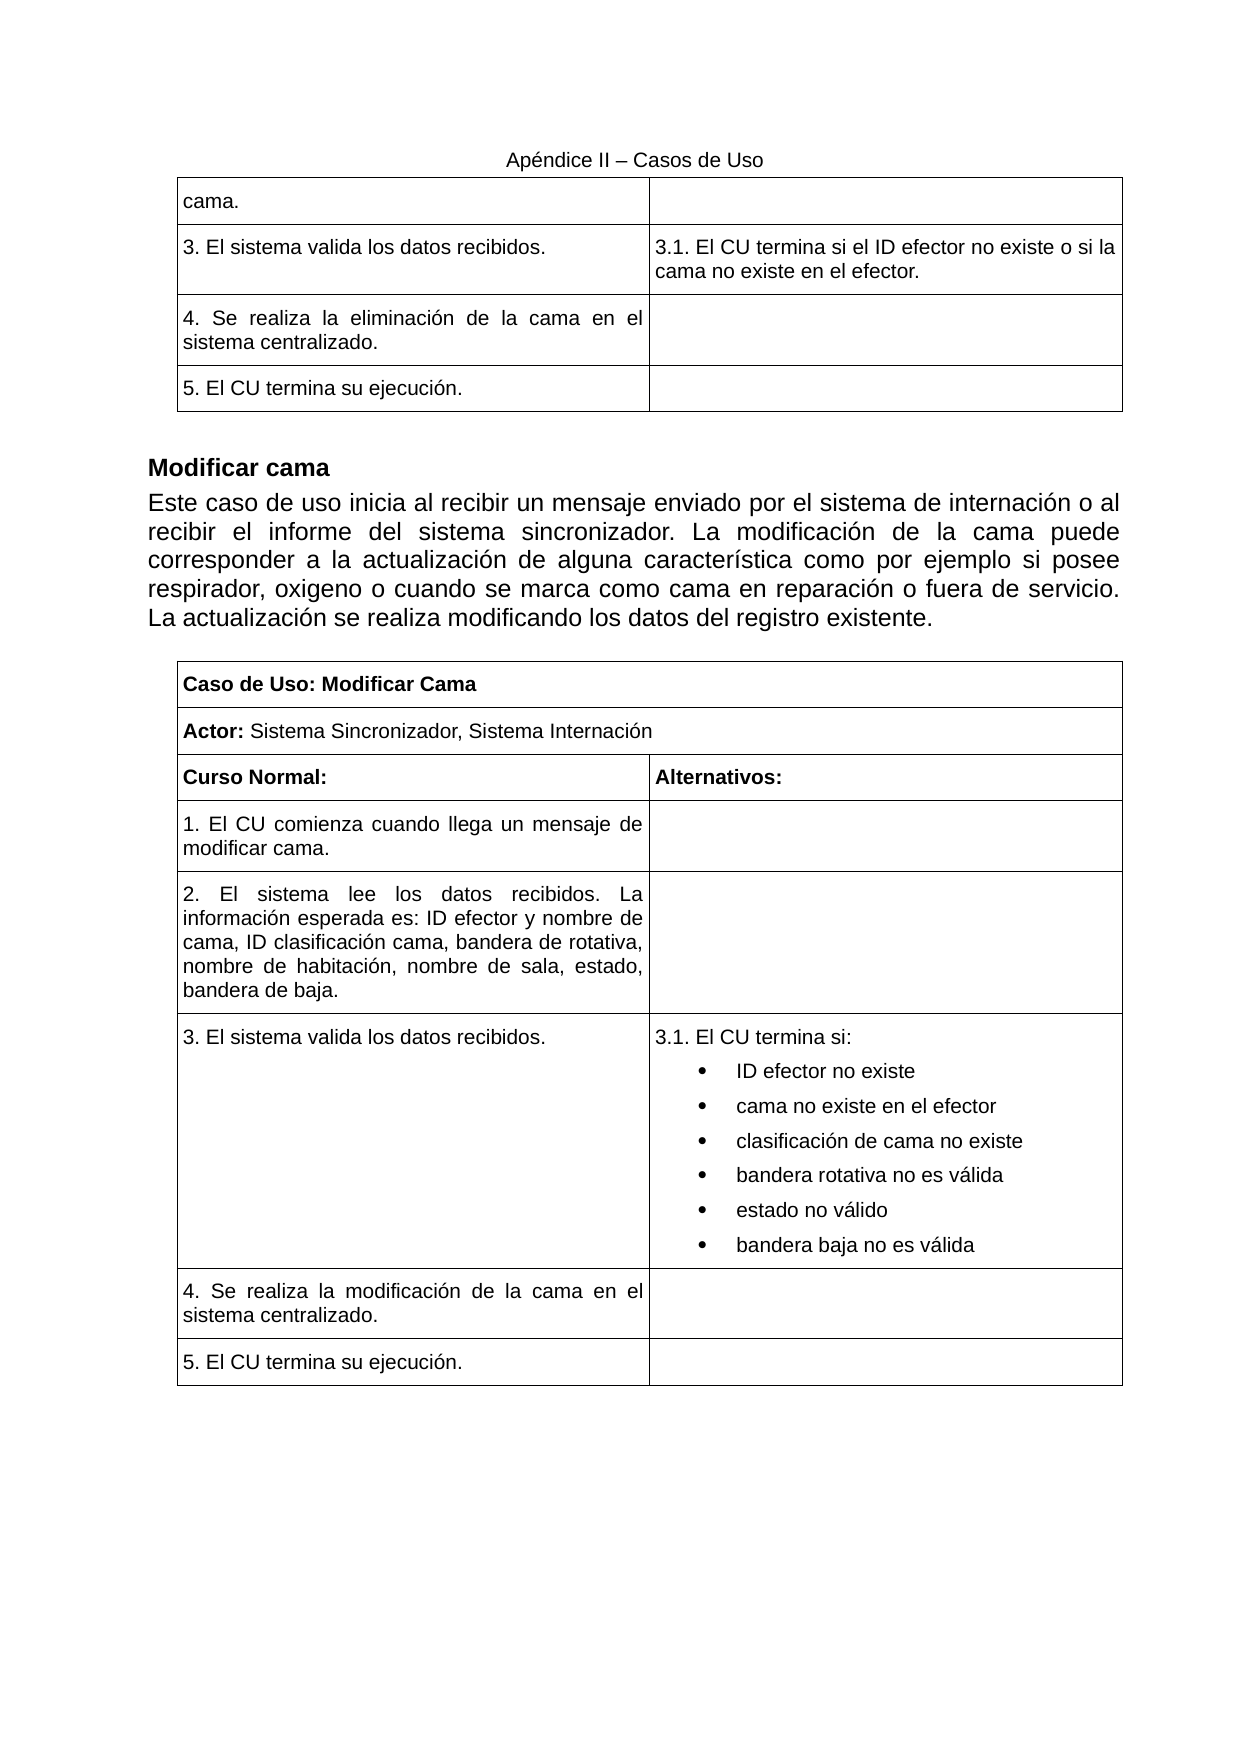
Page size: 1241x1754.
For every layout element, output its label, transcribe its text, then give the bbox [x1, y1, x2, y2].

table_cell [650, 1269, 1122, 1338]
table_cell [650, 366, 1122, 411]
table_cell cama. [178, 178, 649, 224]
table_cell 1. El CU comienza cuando llega un mensaje de modificar cama. [178, 801, 649, 871]
table_cell Actor: Sistema Sincronizador, Sistema Internación [178, 708, 1122, 754]
table_cell Alternativos: [650, 755, 1122, 800]
table_cell 4. Se realiza la modificación de la cama en el sistema centralizado. [178, 1269, 649, 1338]
table_cell [650, 801, 1122, 871]
table_cell 3.1. El CU termina si: ID efector no existe cama no existe en el efector clasificación de cama no existe bandera rotativa no es válida estado no válido bandera baja no es válida [650, 1014, 1122, 1268]
table_cell 5. El CU termina su ejecución. [178, 366, 649, 411]
table_cell 2. El sistema lee los datos recibidos. La información esperada es: ID efector y nombre de cama, ID clasificación cama, bandera de rotativa, nombre de habitación, nombre de sala, estado, bandera de baja. [178, 872, 649, 1013]
subtitle Modificar cama [148, 453, 1122, 482]
table_cell 4. Se realiza la eliminación de la cama en el sistema centralizado. [178, 295, 649, 365]
table_header Caso de Uso: Modificar Cama [178, 662, 1122, 707]
text Este caso de uso inicia al recibir un mensaje enviado por el sistema de internación o al recibir el informe del sistema sincronizador. La modificación de la cama puede corresponder a la actualización de alguna característica como por ejemplo si posee respirador, oxigeno o cuando se marca como cama en reparación o fuera de servicio. La actualización se realiza modificando los datos del registro existente. [148, 488, 1122, 632]
table_cell 3.1. El CU termina si el ID efector no existe o si la cama no existe en el efector. [650, 225, 1122, 294]
table_cell [650, 872, 1122, 1013]
table_cell [650, 178, 1122, 224]
table_cell Curso Normal: [178, 755, 649, 800]
table_cell 5. El CU termina su ejecución. [178, 1339, 649, 1385]
table_cell 3. El sistema valida los datos recibidos. [178, 1014, 649, 1268]
table_cell 3. El sistema valida los datos recibidos. [178, 225, 649, 294]
table_cell [650, 1339, 1122, 1385]
table_cell [650, 295, 1122, 365]
